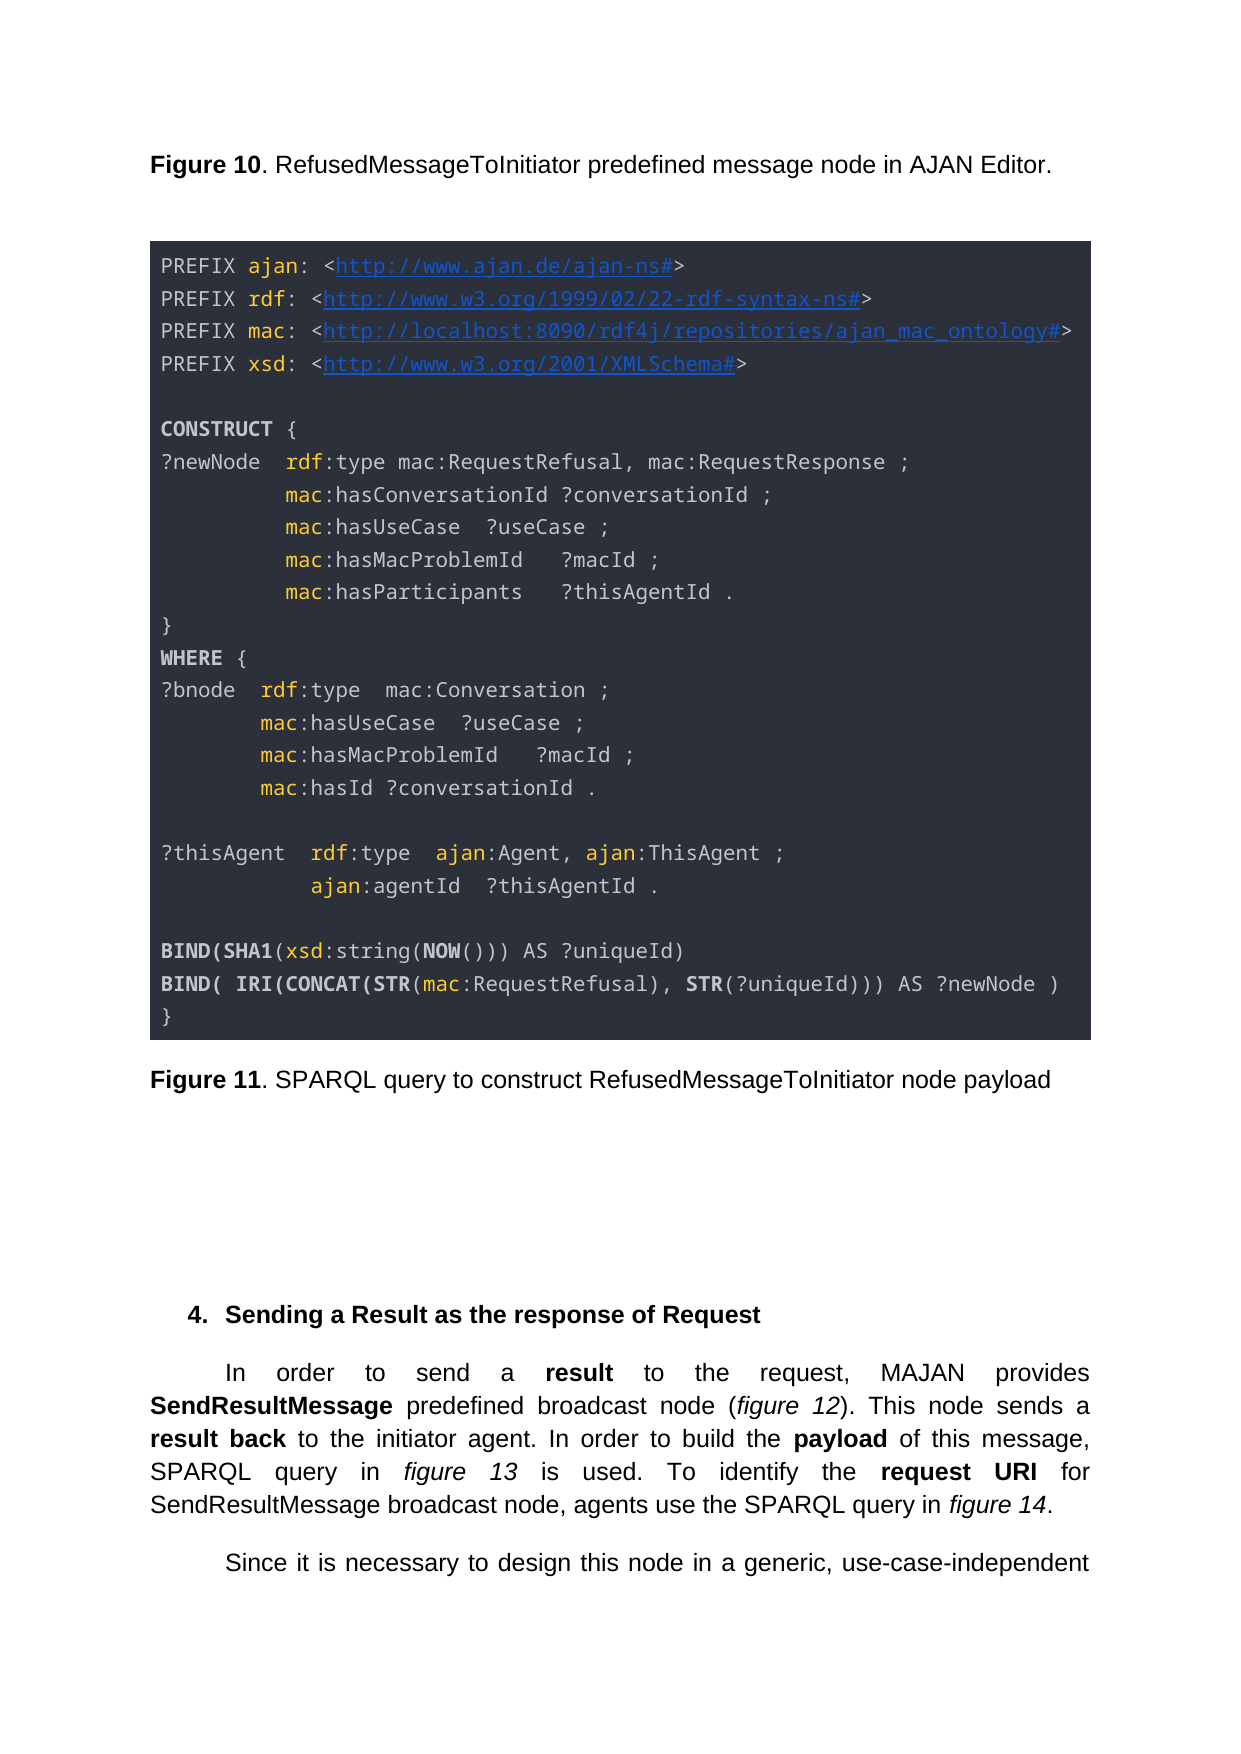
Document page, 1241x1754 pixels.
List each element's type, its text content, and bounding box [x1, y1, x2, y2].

text Since it is necessary to design this node in a generic, use-case-independent [150, 1548, 1090, 1577]
table_header PREFIX ajan: <http://www.ajan.de/ajan-ns#> PREFIX rdf: <http://www.w3.org/1999/02/22-rdf-syntax-ns#> PREFIX mac: <http://localhost:8090/rdf4j/repositories/ajan_mac_ontology#> PREFIX xsd: <http://www.w3.org/2001/XMLSchema#> CONSTRUCT { ?newNode rdf:type mac:RequestRefusal, mac:RequestResponse ; mac:hasConversationId ?conversationId ; mac:hasUseCase ?useCase ; mac:hasMacProblemId ?macId ; mac:hasParticipants ?thisAgentId . } WHERE { ?bnode rdf:type mac:Conversation ; mac:hasUseCase ?useCase ; mac:hasMacProblemId ?macId ; mac:hasId ?conversationId . ?thisAgent rdf:type ajan:Agent, ajan:ThisAgent ; ajan:agentId ?thisAgentId . BIND(SHA1(xsd:string(NOW())) AS ?uniqueId) BIND( IRI(CONCAT(STR(mac:RequestRefusal), STR(?uniqueId))) AS ?newNode ) } [150, 241, 1091, 1040]
text Figure 11. SPARQL query to construct RefusedMessageToInitiator node payload [150, 1065, 1090, 1094]
text In order to send a result to the request, MAJAN provides SendResultMessage predefined broadcast node (figure 12). This node sends a result back to the initiator agent. In order to build the payload of this message, SPARQL query in figure 13 is used. To identify the request URI for SendResultMessage broadcast node, agents use the SPARQL query in figure 14. [150, 1358, 1090, 1519]
text Figure 10. RefusedMessageToInitiator predefined message node in AJAN Editor. [150, 150, 1090, 179]
list Sending a Result as the response of Request [187, 1300, 1090, 1329]
